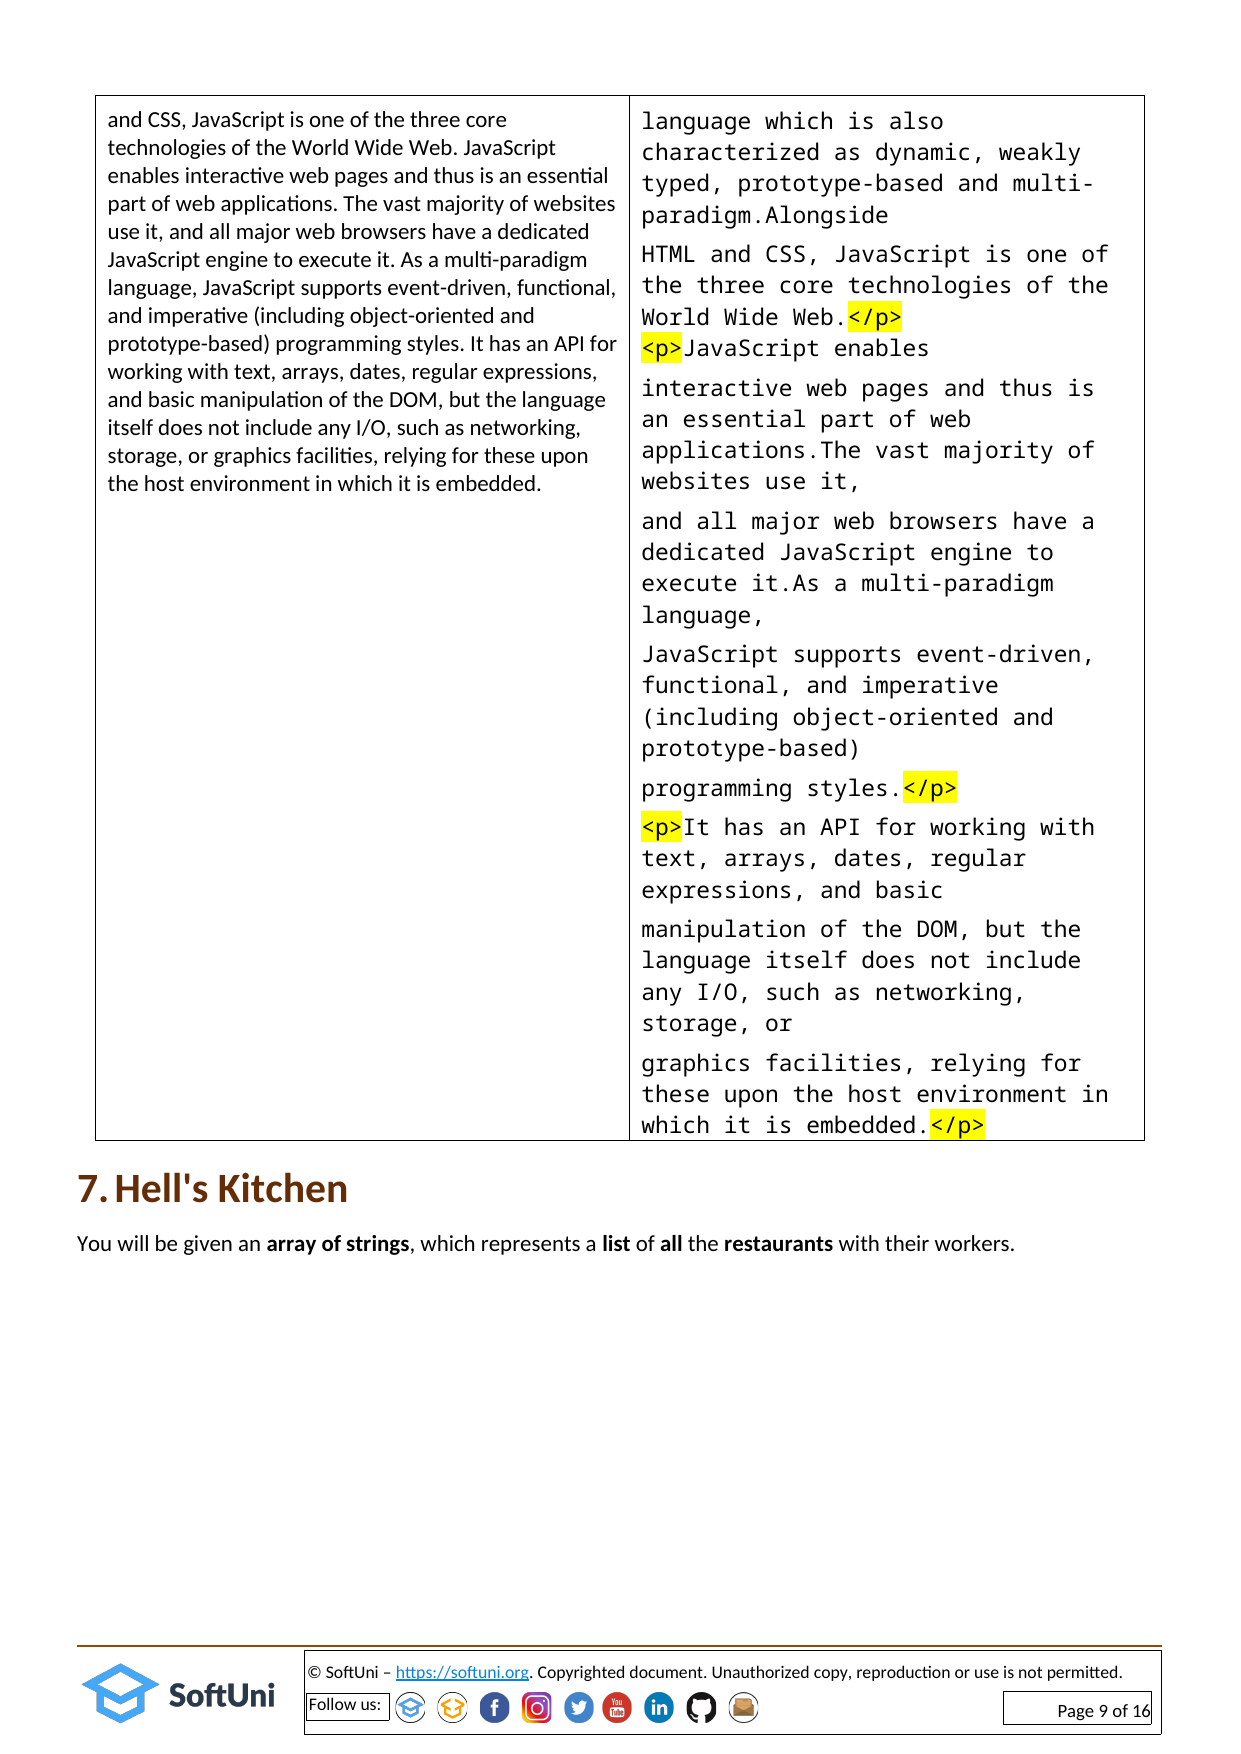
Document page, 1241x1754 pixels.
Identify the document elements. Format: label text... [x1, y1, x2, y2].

subtitle Hell's Kitchen [77, 1162, 1163, 1213]
picture [644, 1714, 653, 1723]
table_cell language which is also characterized as dynamic, weakly typed, prototype-based and multi-paradigm.Alongside HTML and CSS, JavaScript is one of the three core technologies of the World Wide Web.</p> <p>JavaScript enables interactive web pages and thus is an essential part of web applications.The vast majority of websites use it, and all major web browsers have a dedicated JavaScript engine to execute it.As a multi-paradigm language, JavaScript supports event-driven, functional, and imperative (including object-oriented and prototype-based) programming styles.</p> <p>It has an API for working with text, arrays, dates, regular expressions, and basic manipulation of the DOM, but the language itself does not include any I/O, such as networking, storage, or graphics facilities, relying for these upon the host environment in which it is embedded.</p> [630, 96, 1144, 1140]
picture [522, 1692, 552, 1723]
picture [665, 1714, 674, 1723]
picture [728, 1692, 759, 1723]
picture [665, 1692, 674, 1701]
picture [602, 1692, 632, 1723]
picture [395, 1692, 425, 1723]
picture [564, 1692, 594, 1723]
picture [480, 1692, 510, 1723]
picture [437, 1692, 468, 1723]
table_cell and CSS, JavaScript is one of the three core technologies of the World Wide Web. JavaScript enables interactive web pages and thus is an essential part of web applications. The vast majority of websites use it, and all major web browsers have a dedicated JavaScript engine to execute it. As a multi-paradigm language, JavaScript supports event-driven, functional, and imperative (including object-oriented and prototype-based) programming styles. It has an API for working with text, arrays, dates, regular expressions, and basic manipulation of the DOM, but the language itself does not include any I/O, such as networking, storage, or graphics facilities, relying for these upon the host environment in which it is embedded. [96, 96, 629, 1140]
picture [686, 1692, 717, 1723]
picture [658, 1705, 667, 1714]
picture [644, 1692, 653, 1701]
picture [75, 1658, 281, 1729]
text You will be given an array of strings, which represents a list of all the restaurants with their workers. [77, 1229, 1163, 1257]
